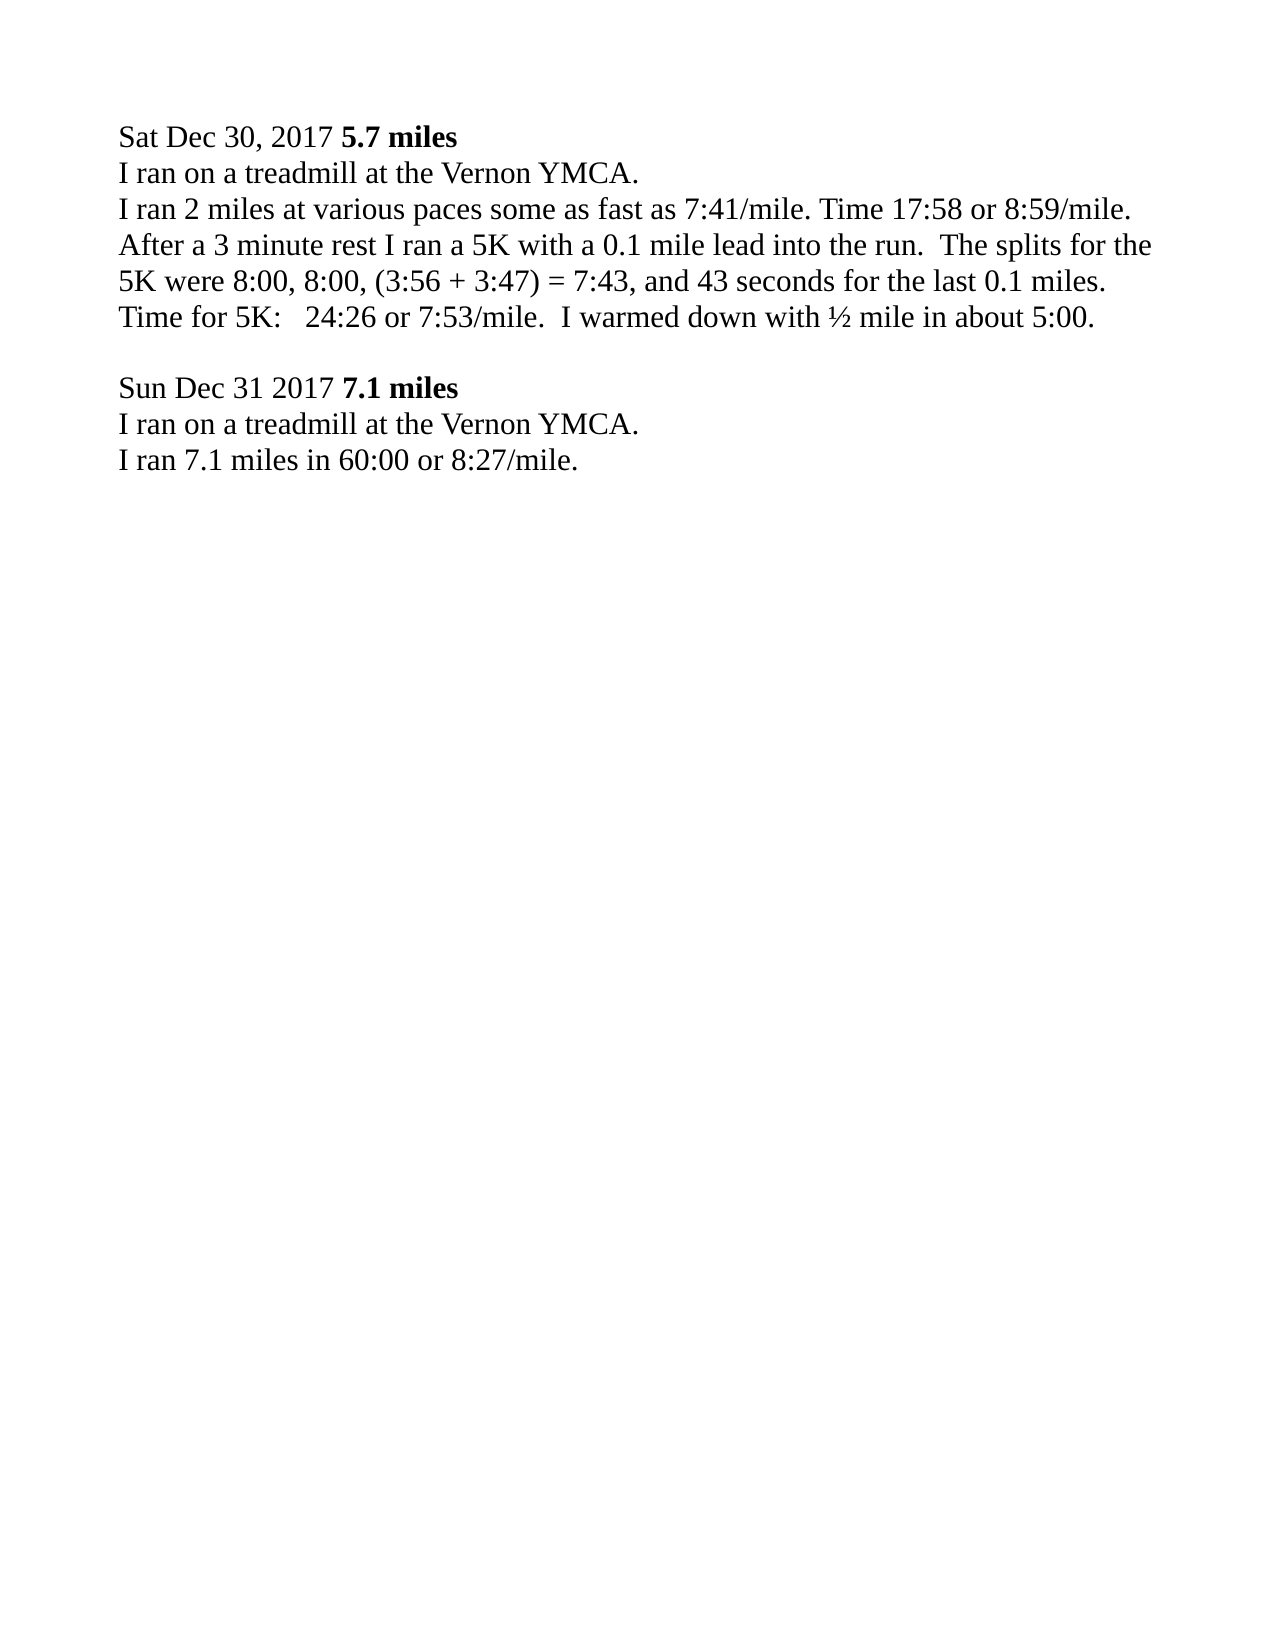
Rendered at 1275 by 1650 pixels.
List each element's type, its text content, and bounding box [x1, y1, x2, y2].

text Time for 5K: 24:26 or 7:53/mile. I warmed down with ½ mile in about 5:00. [118, 298, 1161, 334]
text I ran on a treadmill at the Vernon YMCA. [118, 406, 1161, 442]
text I ran 2 miles at various paces some as fast as 7:41/mile. Time 17:58 or 8:59/mile. [118, 190, 1161, 226]
text I ran 7.1 miles in 60:00 or 8:27/mile. [118, 442, 1161, 477]
text After a 3 minute rest I ran a 5K with a 0.1 mile lead into the run. The splits for the 5K were 8:00, 8:00, (3:56 + 3:47) = 7:43, and 43 seconds for the last 0.1 miles. [118, 226, 1161, 298]
text Sat Dec 30, 2017 5.7 miles [118, 118, 1161, 154]
text I ran on a treadmill at the Vernon YMCA. [118, 154, 1161, 190]
text Sun Dec 31 2017 7.1 miles [118, 370, 1161, 406]
